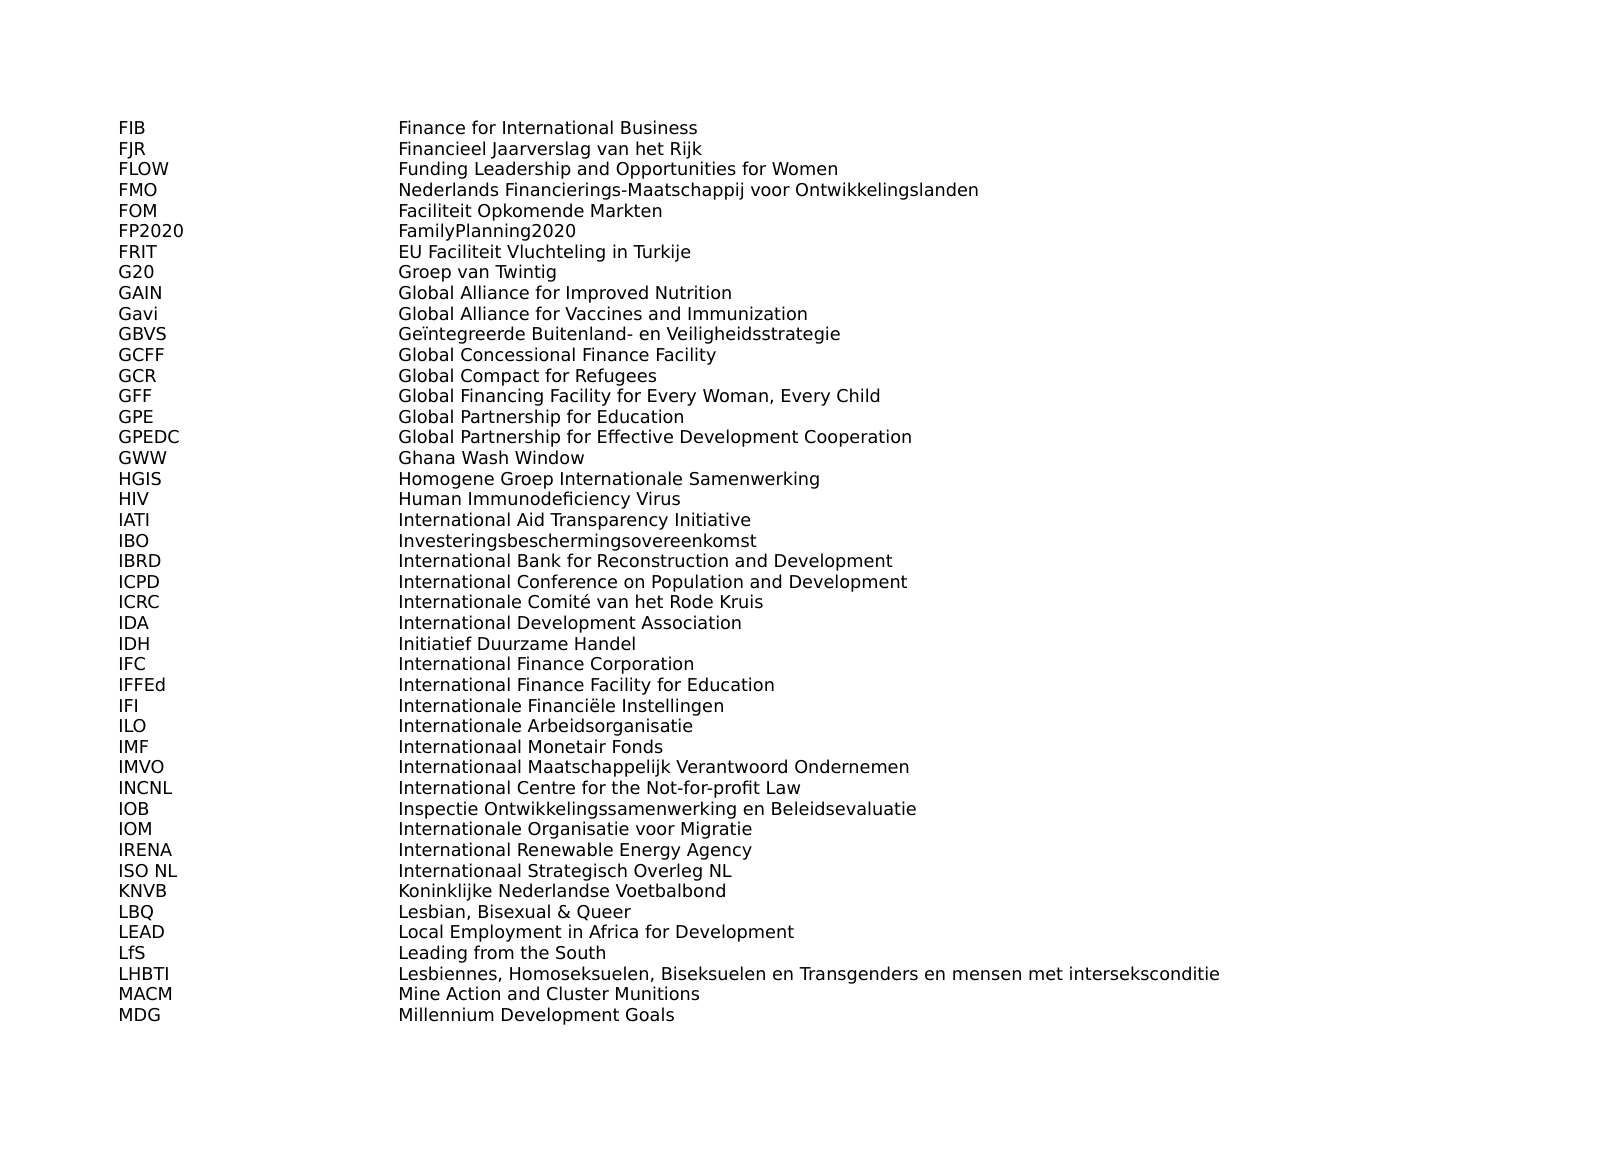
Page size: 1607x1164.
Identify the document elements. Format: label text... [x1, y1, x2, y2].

table_cell FamilyPlanning2020 [392, 221, 1488, 242]
table_cell Financieel Jaarverslag van het Rijk [392, 139, 1488, 159]
table_cell IBRD [118, 551, 392, 572]
table_cell FLOW [118, 159, 392, 180]
table_cell Internationale Organisatie voor Migratie [392, 819, 1488, 840]
table_cell INCNL [118, 778, 392, 799]
table_cell LfS [118, 943, 392, 964]
table_cell International Renewable Energy Agency [392, 840, 1488, 861]
table_cell IOM [118, 819, 392, 840]
table_cell FP2020 [118, 221, 392, 242]
table_cell IDH [118, 634, 392, 654]
table_cell Internationale Arbeidsorganisatie [392, 716, 1488, 737]
table_cell Global Compact for Refugees [392, 366, 1488, 386]
table_cell MACM [118, 984, 392, 1005]
table_cell Lesbian, Bisexual & Queer [392, 902, 1488, 922]
table_cell KNVB [118, 881, 392, 902]
table_cell FOM [118, 201, 392, 221]
table_cell Funding Leadership and Opportunities for Women [392, 159, 1488, 180]
table_cell IOB [118, 799, 392, 819]
table_cell IMVO [118, 758, 392, 778]
table_cell Internationaal Monetair Fonds [392, 737, 1488, 757]
table_cell International Development Association [392, 613, 1488, 634]
table_cell Finance for International Business [392, 118, 1488, 139]
table_cell LEAD [118, 923, 392, 943]
table_cell Groep van Twintig [392, 263, 1488, 283]
table_cell Global Alliance for Vaccines and Immunization [392, 304, 1488, 324]
table_cell Global Alliance for Improved Nutrition [392, 283, 1488, 304]
table_cell International Centre for the Not-for-profit Law [392, 778, 1488, 799]
table_cell Nederlands Financierings-Maatschappij voor Ontwikkelingslanden [392, 180, 1488, 201]
table_cell Internationale Financiële Instellingen [392, 696, 1488, 716]
table_cell Initiatief Duurzame Handel [392, 634, 1488, 654]
table_cell IATI [118, 510, 392, 531]
table_cell GWW [118, 448, 392, 469]
table_cell Lesbiennes, Homoseksuelen, Biseksuelen en Transgenders en mensen met interseksconditie [392, 964, 1488, 984]
table_cell FRIT [118, 242, 392, 262]
table_cell Global Partnership for Education [392, 407, 1488, 427]
table_cell ICPD [118, 572, 392, 592]
table_cell Internationale Comité van het Rode Kruis [392, 593, 1488, 613]
table_cell HGIS [118, 469, 392, 489]
table_cell IMF [118, 737, 392, 757]
table_cell LHBTI [118, 964, 392, 984]
table_cell Leading from the South [392, 943, 1488, 964]
table_cell FJR [118, 139, 392, 159]
table_cell GPEDC [118, 428, 392, 448]
table_cell Internationaal Strategisch Overleg NL [392, 861, 1488, 881]
table_cell Koninklijke Nederlandse Voetbalbond [392, 881, 1488, 902]
table_cell Homogene Groep Internationale Samenwerking [392, 469, 1488, 489]
table_cell ICRC [118, 593, 392, 613]
table_cell Ghana Wash Window [392, 448, 1488, 469]
table_cell GCFF [118, 345, 392, 366]
table_cell IFC [118, 654, 392, 675]
table_cell FIB [118, 118, 392, 139]
table_cell IBO [118, 531, 392, 551]
table_cell EU Faciliteit Vluchteling in Turkije [392, 242, 1488, 262]
table_cell GAIN [118, 283, 392, 304]
table_cell Investeringsbeschermingsovereenkomst [392, 531, 1488, 551]
table_cell Human Immunodeficiency Virus [392, 489, 1488, 510]
table_cell Global Partnership for Effective Development Cooperation [392, 428, 1488, 448]
table_cell HIV [118, 489, 392, 510]
table_cell Mine Action and Cluster Munitions [392, 984, 1488, 1005]
table_cell GCR [118, 366, 392, 386]
table_cell Geïntegreerde Buitenland- en Veiligheidsstrategie [392, 324, 1488, 345]
table_cell Local Employment in Africa for Development [392, 923, 1488, 943]
table_cell Faciliteit Opkomende Markten [392, 201, 1488, 221]
table_cell GBVS [118, 324, 392, 345]
table_cell International Aid Transparency Initiative [392, 510, 1488, 531]
table_cell International Finance Corporation [392, 654, 1488, 675]
table_cell International Finance Facility for Education [392, 675, 1488, 696]
table_cell Global Financing Facility for Every Woman, Every Child [392, 386, 1488, 407]
table_cell Global Concessional Finance Facility [392, 345, 1488, 366]
table_cell IDA [118, 613, 392, 634]
table_cell International Conference on Population and Development [392, 572, 1488, 592]
table_cell ILO [118, 716, 392, 737]
table_cell LBQ [118, 902, 392, 922]
table_cell IFFEd [118, 675, 392, 696]
table_cell IRENA [118, 840, 392, 861]
table_cell GPE [118, 407, 392, 427]
table_cell IFI [118, 696, 392, 716]
table_cell ISO NL [118, 861, 392, 881]
table_cell Internationaal Maatschappelijk Verantwoord Ondernemen [392, 758, 1488, 778]
table_cell Gavi [118, 304, 392, 324]
table_cell Inspectie Ontwikkelingssamenwerking en Beleidsevaluatie [392, 799, 1488, 819]
table_cell MDG [118, 1005, 392, 1026]
table_cell FMO [118, 180, 392, 201]
table_cell Millennium Development Goals [392, 1005, 1488, 1026]
table_cell G20 [118, 263, 392, 283]
table_cell International Bank for Reconstruction and Development [392, 551, 1488, 572]
table_cell GFF [118, 386, 392, 407]
